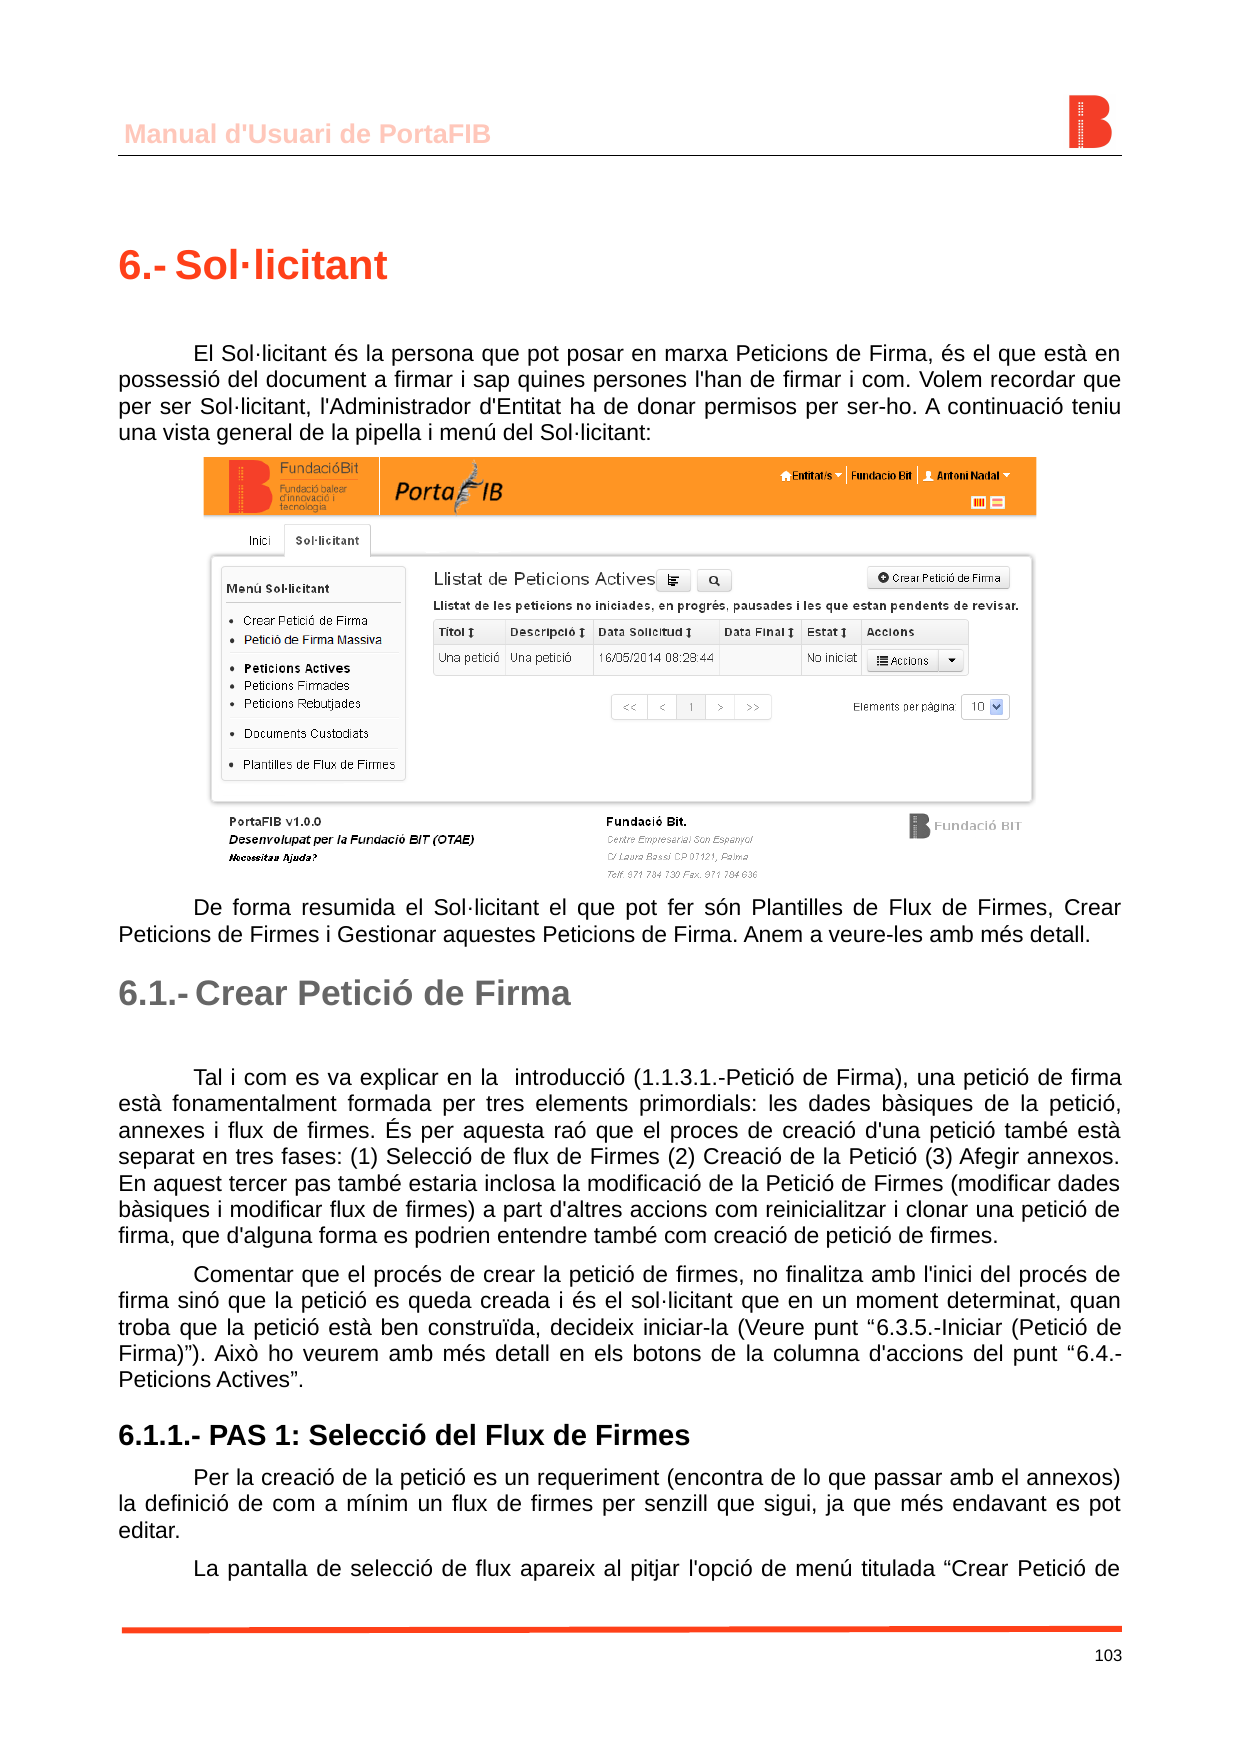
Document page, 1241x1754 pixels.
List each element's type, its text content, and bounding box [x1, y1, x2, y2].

text La pantalla de selecció de flux apareix al pitjar l'opció de menú titulada “Crear Petició de [118, 1555, 1122, 1582]
picture [1063, 94, 1117, 150]
subtitle Sol·licitant [118, 241, 1122, 289]
subtitle Crear Petició de Firma [118, 972, 1122, 1013]
text De forma resumida el Sol·licitant el que pot fer són Plantilles de Flux de Firmes, Crear Peticions de Firmes i Gestionar aquestes Peticions de Firma. Anem a veure-les amb més detall. [118, 894, 1122, 947]
text Tal i com es va explicar en la introducció (1.1.3.1.-Petició de Firma), una petició de firma està fonamentalment formada per tres elements primordials: les dades bàsiques de la petició, annexes i flux de firmes. És per aquesta raó que el proces de creació d'una petició també està separat en tres fases: (1) Selecció de flux de Firmes (2) Creació de la Petició (3) Afegir annexos. En aquest tercer pas també estaria inclosa la modificació de la Petició de Firmes (modificar dades bàsiques i modificar flux de firmes) a part d'altres accions com reinicialitzar i clonar una petició de firma, que d'alguna forma es podrien entendre també com creació de petició de firmes. [118, 1064, 1122, 1248]
text El Sol·licitant és la persona que pot posar en marxa Peticions de Firma, és el que està en possessió del document a firmar i sap quines persones l'han de firmar i com. Volem recordar que per ser Sol·licitant, l'Administrador d'Entitat ha de donar permisos per ser-ho. A continuació teniu una vista general de la pipella i menú del Sol·licitant: [118, 340, 1122, 445]
text Comentar que el procés de crear la petició de firmes, no finalitza amb l'inici del procés de firma sinó que la petició es queda creada i és el sol·licitant que en un moment determinat, quan troba que la petició està ben construïda, decideix iniciar-la (Veure punt “6.3.5.-Iniciar (Petició de Firma)”). Això ho veurem amb més detall en els botons de la columna d'accions del punt “6.4.-Peticions Actives”. [118, 1261, 1122, 1393]
subtitle PAS 1: Selecció del Flux de Firmes [118, 1418, 1122, 1451]
text Per la creació de la petició es un requeriment (encontra de lo que passar amb el annexos) la definició de com a mínim un flux de firmes per senzill que sigui, ja que més endavant es pot editar. [118, 1464, 1122, 1543]
picture [203, 457, 1037, 882]
